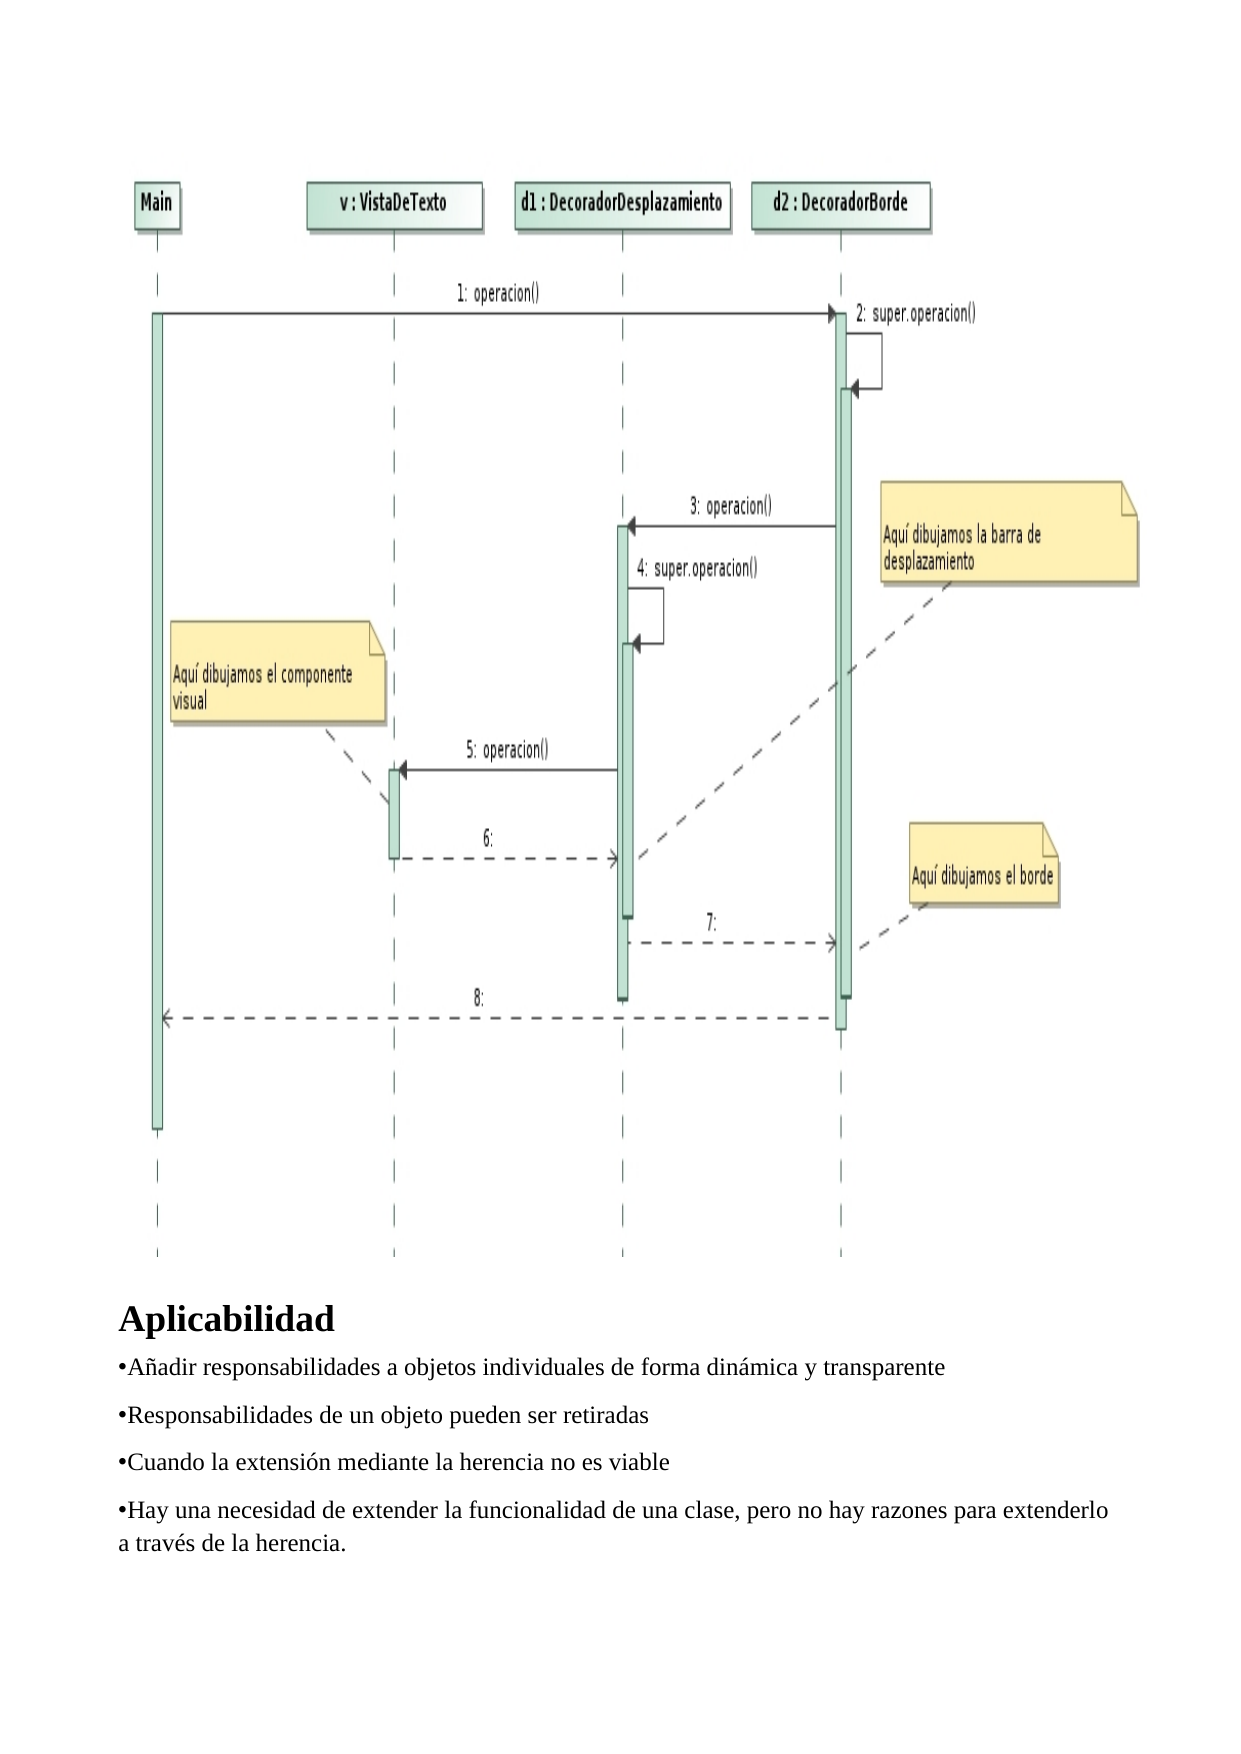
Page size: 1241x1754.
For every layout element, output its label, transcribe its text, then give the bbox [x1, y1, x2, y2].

picture [118, 118, 1149, 1257]
list Cuando la extensión mediante la herencia no es viable [118, 1447, 1122, 1476]
subtitle Aplicabilidad [118, 1297, 1122, 1340]
list Añadir responsabilidades a objetos individuales de forma dinámica y transparente [118, 1352, 1122, 1381]
list Responsabilidades de un objeto pueden ser retiradas [118, 1400, 1122, 1429]
list Hay una necesidad de extender la funcionalidad de una clase, pero no hay razones para extenderlo a través de la herencia. [118, 1495, 1122, 1557]
